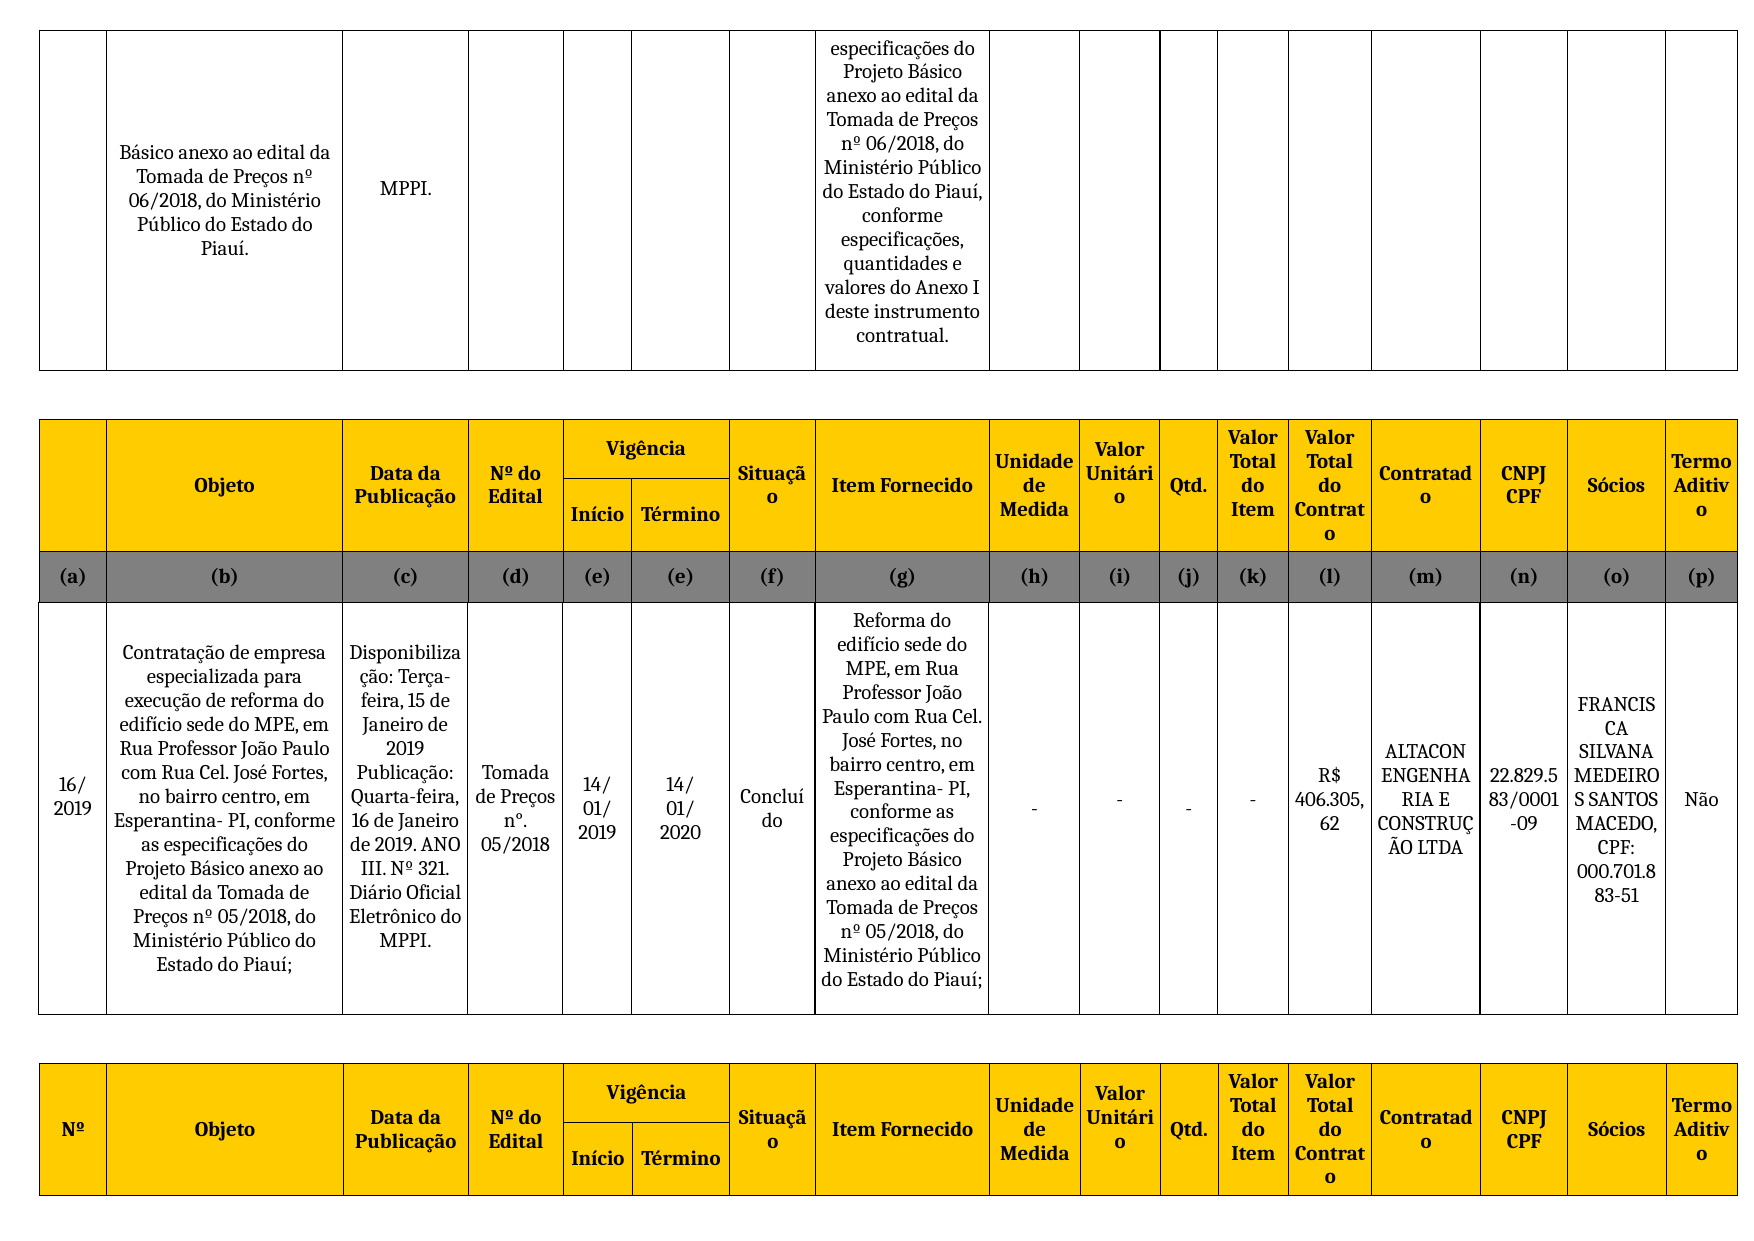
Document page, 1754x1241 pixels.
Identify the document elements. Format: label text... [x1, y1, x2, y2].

table_cell 14/ 01/ 2020 [632, 603, 729, 1014]
table_cell [1666, 31, 1737, 370]
table_cell Reforma do edifício sede do MPE, em Rua Professor João Paulo com Rua Cel. José Fortes, no bairro centro, em Esperantina- PI, conforme as especificações do Projeto Básico anexo ao edital da Tomada de Preços nº 05/2018, do Ministério Público do Estado do Piauí; [816, 603, 988, 1014]
table_cell Concluído [730, 603, 814, 1014]
table_cell (b) [107, 552, 342, 602]
table_cell Término [633, 1123, 729, 1195]
table_header Item Fornecido [816, 1064, 989, 1195]
table_cell (m) [1372, 552, 1480, 602]
table_header Unidade de Medida [990, 420, 1079, 551]
table_header Termo Aditivo [1667, 1064, 1737, 1195]
table_cell Básico anexo ao edital da Tomada de Preços nº 06/2018, do Ministério Público do Estado do Piauí. [107, 31, 342, 370]
table_header CNPJ CPF [1481, 1064, 1567, 1195]
table_header Nº [40, 1064, 106, 1195]
table_cell (g) [816, 552, 989, 602]
table_cell (l) [1289, 552, 1371, 602]
table_cell [730, 31, 815, 370]
table_header Valor Total do Item [1219, 1064, 1288, 1195]
table_header Situação [730, 1064, 815, 1195]
table_header Termo Aditivo [1666, 420, 1737, 551]
table_header Valor Total do Item [1218, 420, 1288, 551]
table_header Unidade de Medida [990, 1064, 1080, 1195]
table_header Nº do Edital [469, 1064, 563, 1195]
table_cell 14/ 01/ 2019 [563, 603, 631, 1014]
table_header Nº do Edital [469, 420, 563, 551]
table_header Sócios [1568, 420, 1665, 551]
table_cell - [1160, 603, 1217, 1014]
table_cell - [1080, 31, 1159, 370]
table_header Valor Unitário [1081, 1064, 1160, 1195]
table_cell [1568, 31, 1665, 370]
table_cell MPPI. [343, 31, 468, 370]
table_cell (h) [990, 552, 1079, 602]
table_header CNPJ CPF [1481, 420, 1567, 551]
table_cell [632, 31, 729, 370]
table_cell ALTACON ENGENHARIA E CONSTRUÇÃO LTDA [1372, 603, 1479, 1014]
table_cell - [1080, 603, 1159, 1014]
table_header Valor Unitário [1080, 420, 1159, 551]
table_cell R$ 406.305,62 [1289, 603, 1371, 1014]
table_cell (f) [730, 552, 815, 602]
table_header Sócios [1568, 1064, 1666, 1195]
table_cell FRANCISCA SILVANA MEDEIROS SANTOS MACEDO, CPF: 000.701.883-51 [1568, 603, 1665, 1014]
table_header Objeto [107, 1064, 343, 1195]
table_cell Início [564, 479, 631, 551]
table_header Data da Publicação [343, 420, 468, 551]
table_cell (p) [1666, 552, 1737, 602]
table_cell Não [1666, 603, 1737, 1014]
table_cell - [989, 603, 1079, 1014]
table_cell - [1161, 31, 1217, 370]
table_header Qtd. [1160, 420, 1217, 551]
table_header Valor Total do Contrato [1289, 1064, 1371, 1195]
table_cell (k) [1218, 552, 1288, 602]
table_header Vigência [564, 1064, 729, 1122]
table_header Contratado [1372, 420, 1480, 551]
table_cell Disponibilização: Terça-feira, 15 de Janeiro de 2019 Publicação: Quarta-feira, 16 de Janeiro de 2019. ANO III. Nº 321. Diário Oficial Eletrônico do MPPI. [343, 603, 467, 1014]
table_cell (j) [1160, 552, 1217, 602]
table_cell [1481, 31, 1567, 370]
table_cell [564, 31, 631, 370]
table_cell (d) [469, 552, 563, 602]
table_cell (a) [40, 552, 106, 602]
table_header Valor Total do Contrato [1289, 420, 1371, 551]
table_cell [1289, 31, 1371, 370]
table_cell - [1218, 603, 1288, 1014]
table_cell especificações do Projeto Básico anexo ao edital da Tomada de Preços nº 06/2018, do Ministério Público do Estado do Piauí, conforme especificações, quantidades e valores do Anexo I deste instrumento contratual. [816, 31, 989, 370]
table_cell Início [564, 1123, 632, 1195]
table_header Vigência [564, 420, 729, 478]
table_header Data da Publicação [344, 1064, 468, 1195]
table_cell [1372, 31, 1480, 370]
table_cell (n) [1481, 552, 1567, 602]
table_header Qtd. [1161, 1064, 1218, 1195]
table_header Situação [730, 420, 815, 551]
table_cell (c) [343, 552, 468, 602]
table_cell 22.829.583/0001-09 [1481, 603, 1567, 1014]
table_header [40, 420, 106, 551]
table_cell [469, 31, 563, 370]
table_cell 16/ 2019 [39, 603, 106, 1014]
table_cell (o) [1568, 552, 1665, 602]
table_cell [1218, 31, 1288, 370]
table_header Contratado [1372, 1064, 1480, 1195]
table_header Objeto [107, 420, 342, 551]
table_cell (e) [564, 552, 631, 602]
table_cell [40, 31, 106, 370]
table_header Item Fornecido [816, 420, 989, 551]
table_cell Término [632, 479, 729, 551]
table_cell (e) [632, 552, 729, 602]
table_cell Contratação de empresa especializada para execução de reforma do edifício sede do MPE, em Rua Professor João Paulo com Rua Cel. José Fortes, no bairro centro, em Esperantina- PI, conforme as especificações do Projeto Básico anexo ao edital da Tomada de Preços nº 05/2018, do Ministério Público do Estado do Piauí; [107, 603, 342, 1014]
table_cell (i) [1080, 552, 1159, 602]
table_cell Tomada de Preços n°. 05/2018 [468, 603, 562, 1014]
table_cell - [990, 31, 1079, 370]
